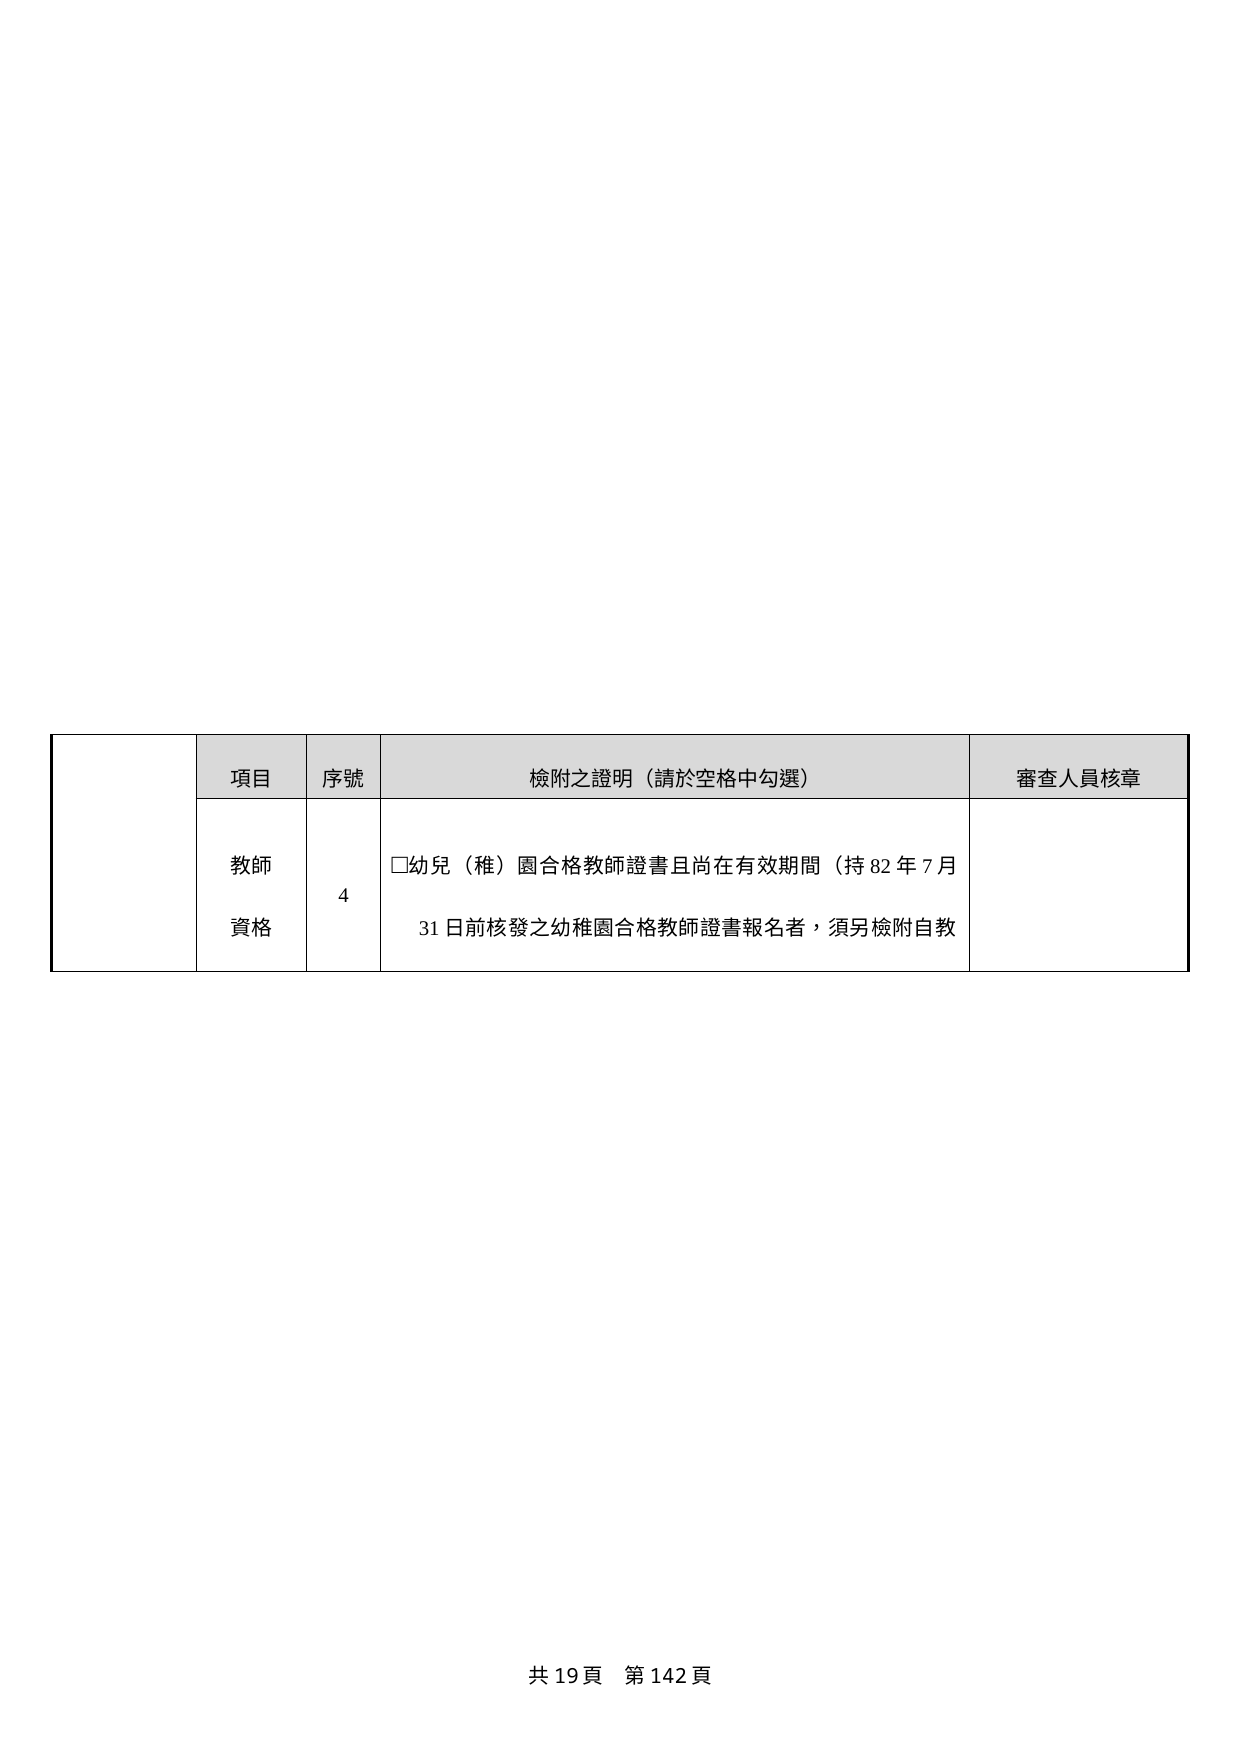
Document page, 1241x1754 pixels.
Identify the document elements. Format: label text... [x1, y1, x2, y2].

table_cell 項目 [197, 735, 306, 798]
table_cell [970, 799, 1187, 971]
table_cell 4 [307, 799, 380, 971]
table_cell 教師 資格 [197, 799, 306, 971]
table_cell 檢附之證明（請於空格中勾選） [381, 735, 969, 798]
table_cell 序號 [307, 735, 380, 798]
table_cell □幼兒（稚）園合格教師證書且尚在有效期間（持82年7月31日前核發之幼稚園合格教師證書報名者，須另檢附自教 [381, 799, 969, 971]
table_cell [53, 735, 196, 971]
table_cell 審查人員核章 [970, 735, 1187, 798]
